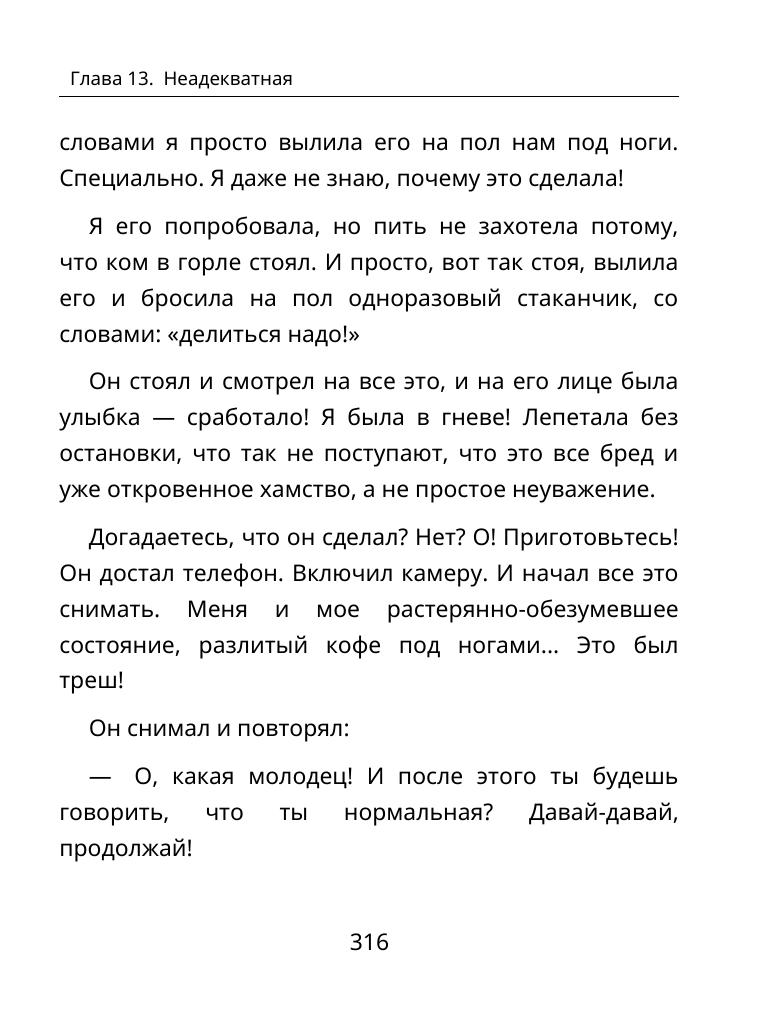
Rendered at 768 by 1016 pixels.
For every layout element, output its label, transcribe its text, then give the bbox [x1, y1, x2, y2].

text Догадаетесь, что он сделал? Нет? О! Приготовьтесь! Он достал телефон. Включил камеру. И начал все это снимать. Меня и мое растерянно-обезумевшее состояние, разлитый кофе под ногами... Это был треш! [59, 521, 679, 696]
text Я его попробовала, но пить не захотела потому, что ком в горле стоял. И просто, вот так стоя, вылила его и бросила на пол одноразовый стаканчик, со словами: «делиться надо!» [59, 210, 679, 349]
text словами я просто вылила его на пол нам под ноги. Специально. Я даже не знаю, почему это сделала! [59, 126, 679, 193]
list О, какая молодец! И после этого ты будешь говорить, что ты нормальная? Давай-давай, продолжай! [59, 760, 679, 863]
text Он стоял и смотрел на все это, и на его лице была улыбка — сработало! Я была в гневе! Лепетала без остановки, что так не поступают, что это все бред и уже откровенное хамство, а не простое неуважение. [59, 365, 679, 504]
text Он снимал и повторял: [59, 712, 679, 743]
